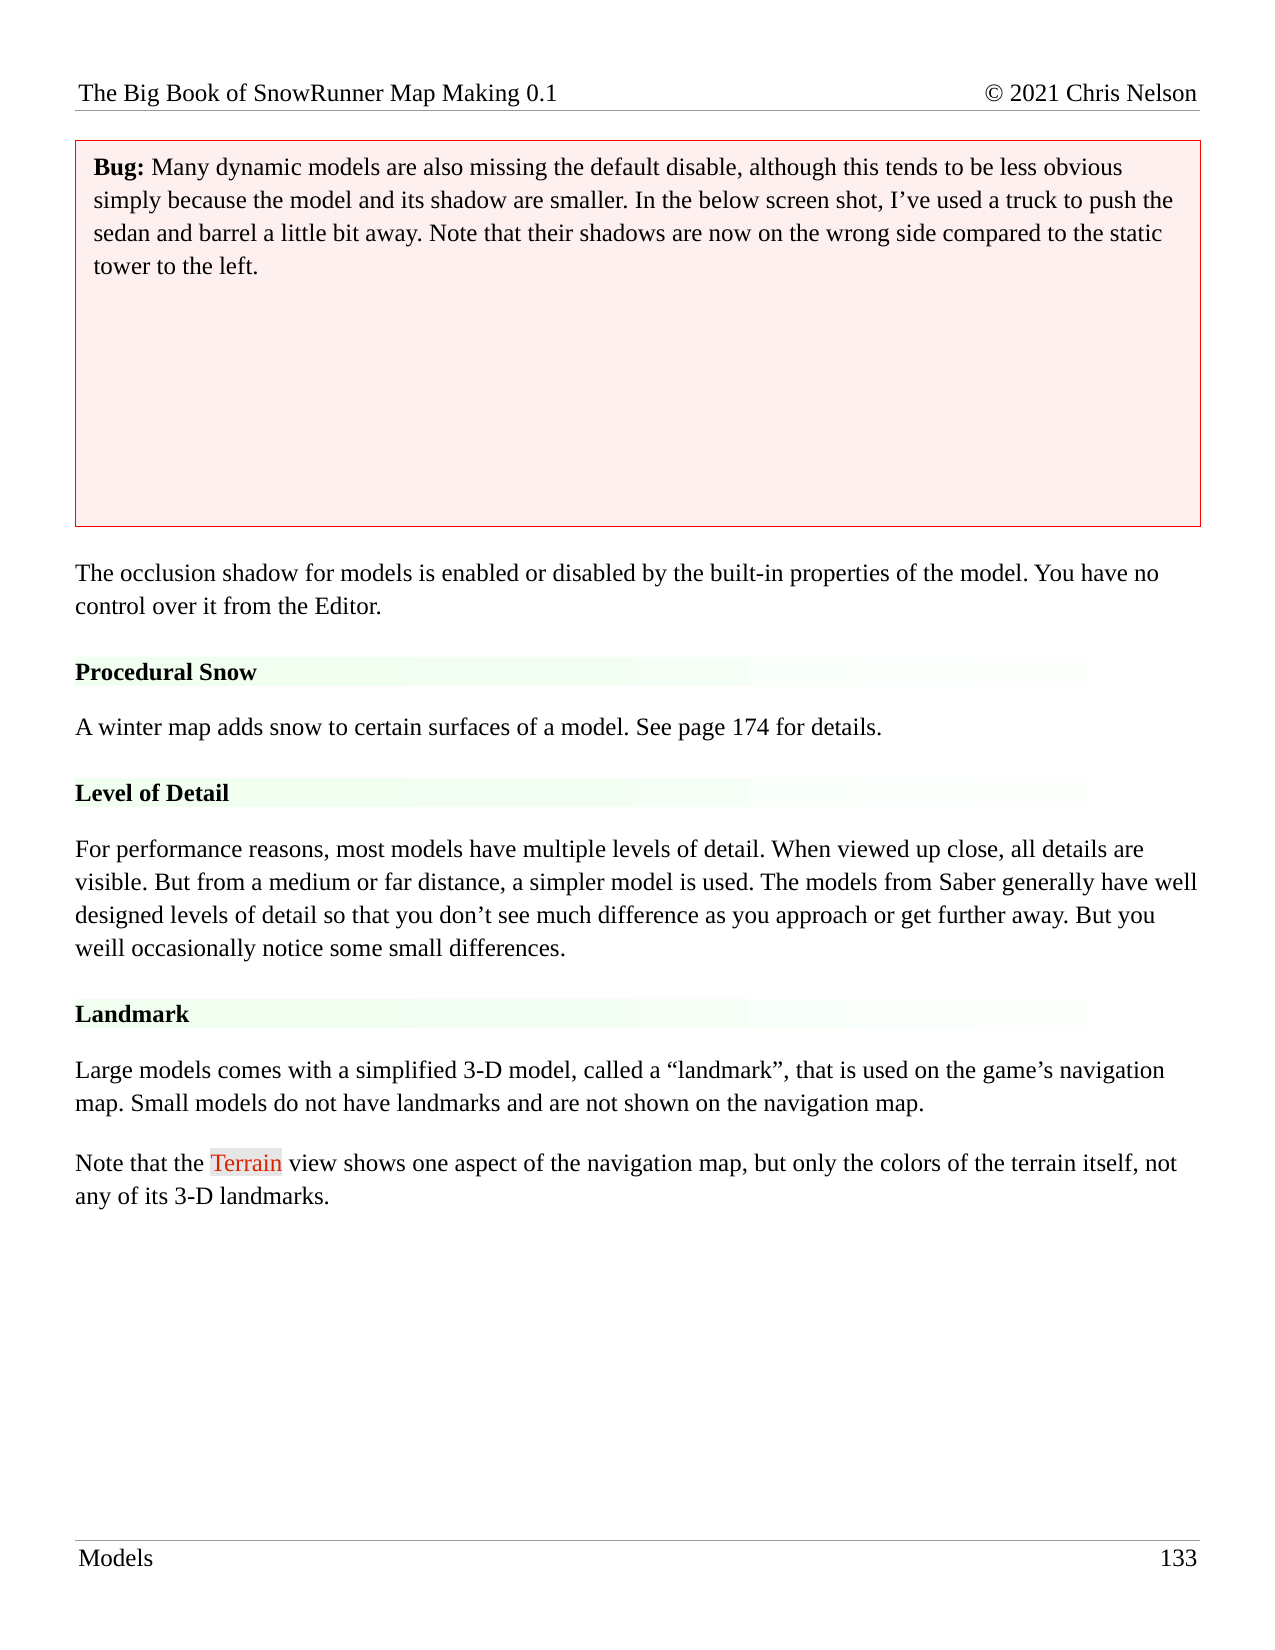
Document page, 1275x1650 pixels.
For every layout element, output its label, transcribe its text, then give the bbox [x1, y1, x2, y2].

text For performance reasons, most models have multiple levels of detail. When viewed up close, all details are visible. But from a medium or far distance, a simpler model is used. The models from Saber generally have well designed levels of detail so that you don’t see much difference as you approach or get further away. But you weill occasionally notice some small differences. [75, 834, 1200, 962]
text Note that the Terrain view shows one aspect of the navigation map, but only the colors of the terrain itself, not any of its 3‑D landmarks. [75, 1148, 1200, 1209]
list Many dynamic models are also missing the default disable, although this tends to be less obvious simply because the model and its shadow are smaller. In the below screen shot, I’ve used a truck to push the sedan and barrel a little bit away. Note that their shadows are now on the wrong side compared to the static tower to the left. [76, 141, 1200, 280]
subtitle Landmark [75, 999, 1200, 1028]
text Large models comes with a simplified 3‑D model, called a “landmark”, that is used on the game’s navigation map. Small models do not have landmarks and are not shown on the navigation map. [75, 1055, 1200, 1116]
text The occlusion shadow for models is enabled or disabled by the built-in properties of the model. You have no control over it from the Editor. [75, 558, 1200, 620]
subtitle Procedural Snow [75, 657, 1200, 686]
subtitle Level of Detail [75, 778, 1200, 807]
text A winter map adds snow to certain surfaces of a model. See page 174 for details. [75, 712, 1200, 741]
